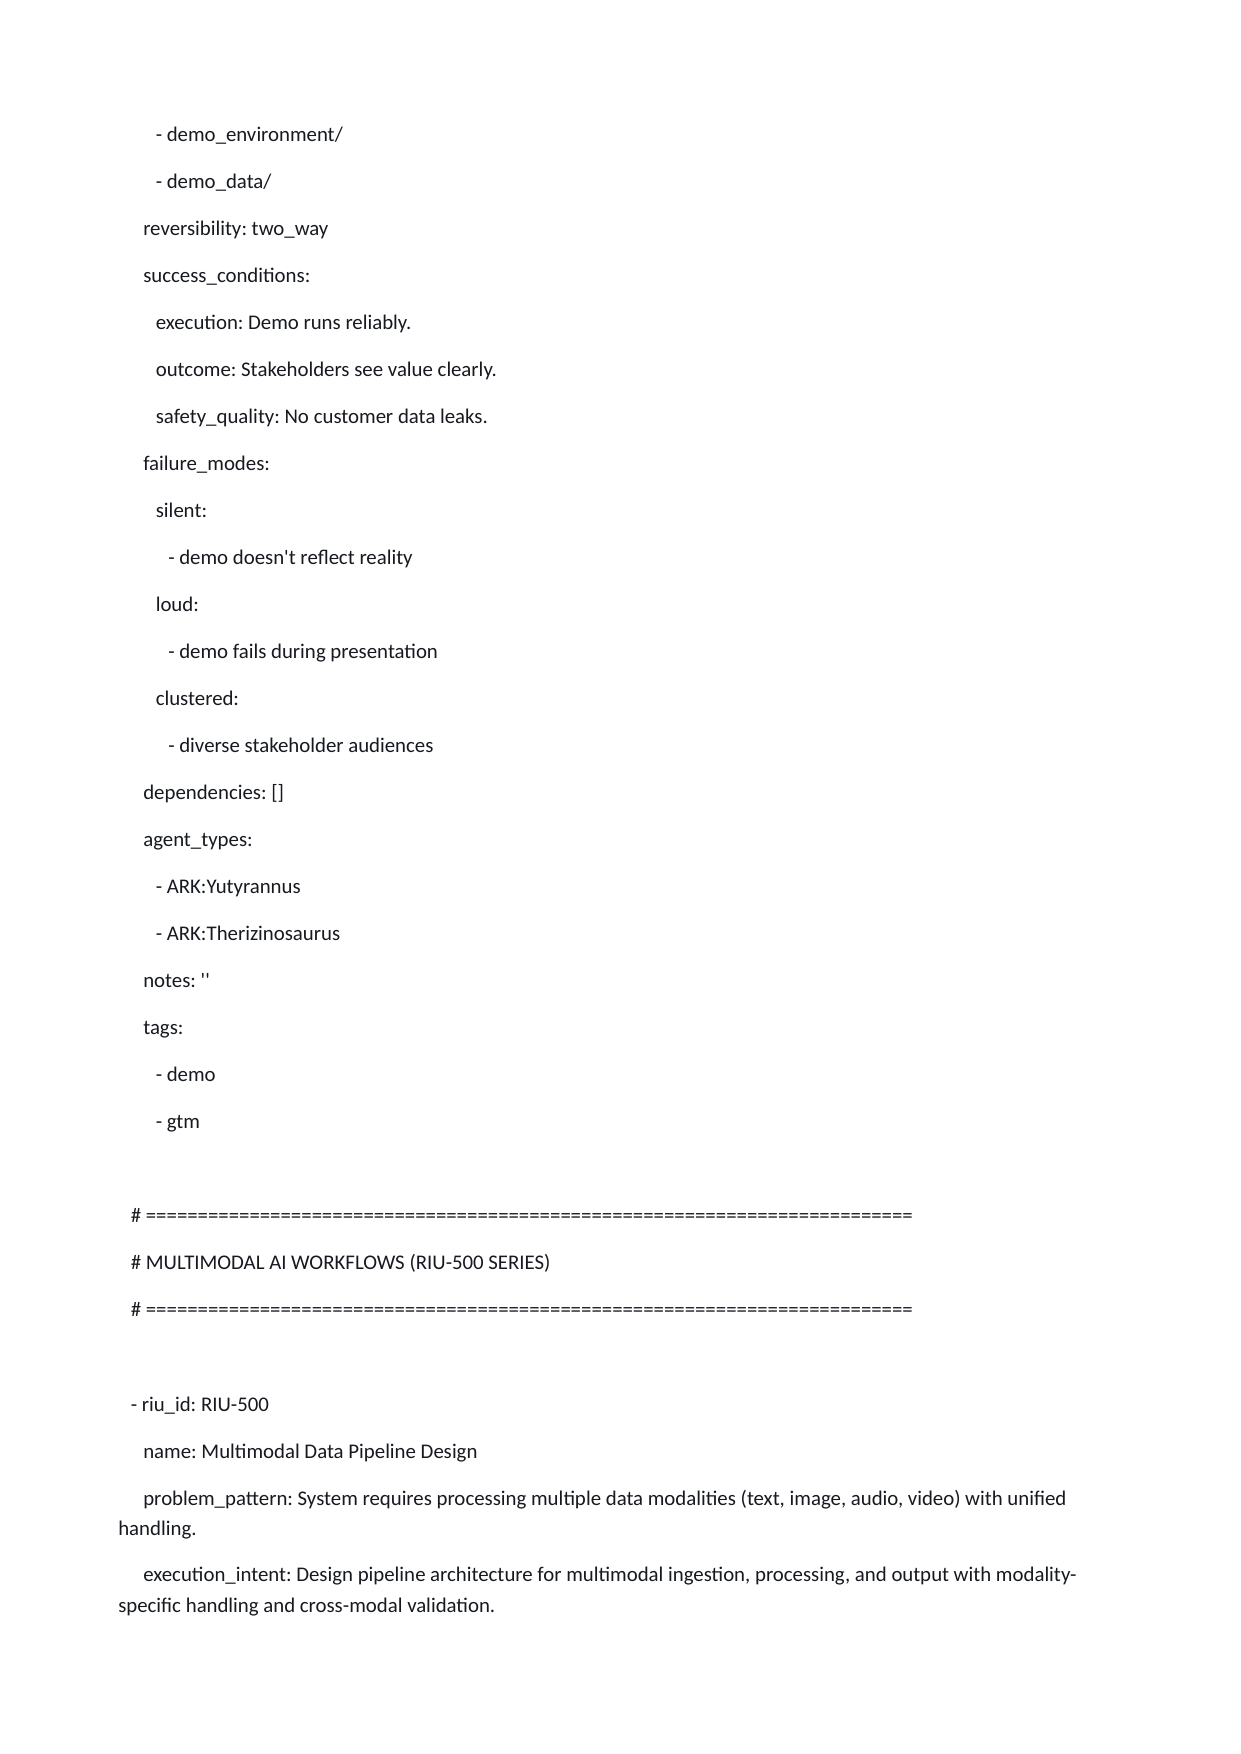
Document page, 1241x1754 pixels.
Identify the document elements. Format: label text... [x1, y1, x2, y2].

text reversibility: two_way [118, 212, 1122, 241]
text - demo_data/ [118, 165, 1122, 194]
text - diverse stakeholder audiences [118, 729, 1122, 758]
text failure_modes: [118, 447, 1122, 476]
text safety_quality: No customer data leaks. [118, 400, 1122, 429]
text silent: [118, 494, 1122, 523]
text loud: [118, 588, 1122, 617]
text - demo_environment/ [118, 118, 1122, 147]
text dependencies: [] [118, 776, 1122, 804]
text execution_intent: Design pipeline architecture for multimodal ingestion, processing, and output with modality-specific handling and cross-modal validation. [118, 1558, 1122, 1618]
text notes: '' [118, 964, 1122, 992]
text - demo doesn't reflect reality [118, 541, 1122, 570]
text # MULTIMODAL AI WORKFLOWS (RIU-500 SERIES) [118, 1246, 1122, 1275]
text # ========================================================================== [118, 1293, 1122, 1322]
text - gtm [118, 1105, 1122, 1133]
text name: Multimodal Data Pipeline Design [118, 1435, 1122, 1463]
text - ARK:Yutyrannus [118, 870, 1122, 898]
text problem_pattern: System requires processing multiple data modalities (text, image, audio, video) with unified handling. [118, 1482, 1122, 1541]
text # ========================================================================== [118, 1199, 1122, 1228]
text agent_types: [118, 823, 1122, 852]
text success_conditions: [118, 259, 1122, 288]
text clustered: [118, 682, 1122, 711]
text tags: [118, 1011, 1122, 1039]
text - demo [118, 1058, 1122, 1086]
text - riu_id: RIU-500 [118, 1388, 1122, 1417]
text - demo fails during presentation [118, 635, 1122, 664]
text - ARK:Therizinosaurus [118, 917, 1122, 946]
text outcome: Stakeholders see value clearly. [118, 353, 1122, 382]
text execution: Demo runs reliably. [118, 306, 1122, 335]
